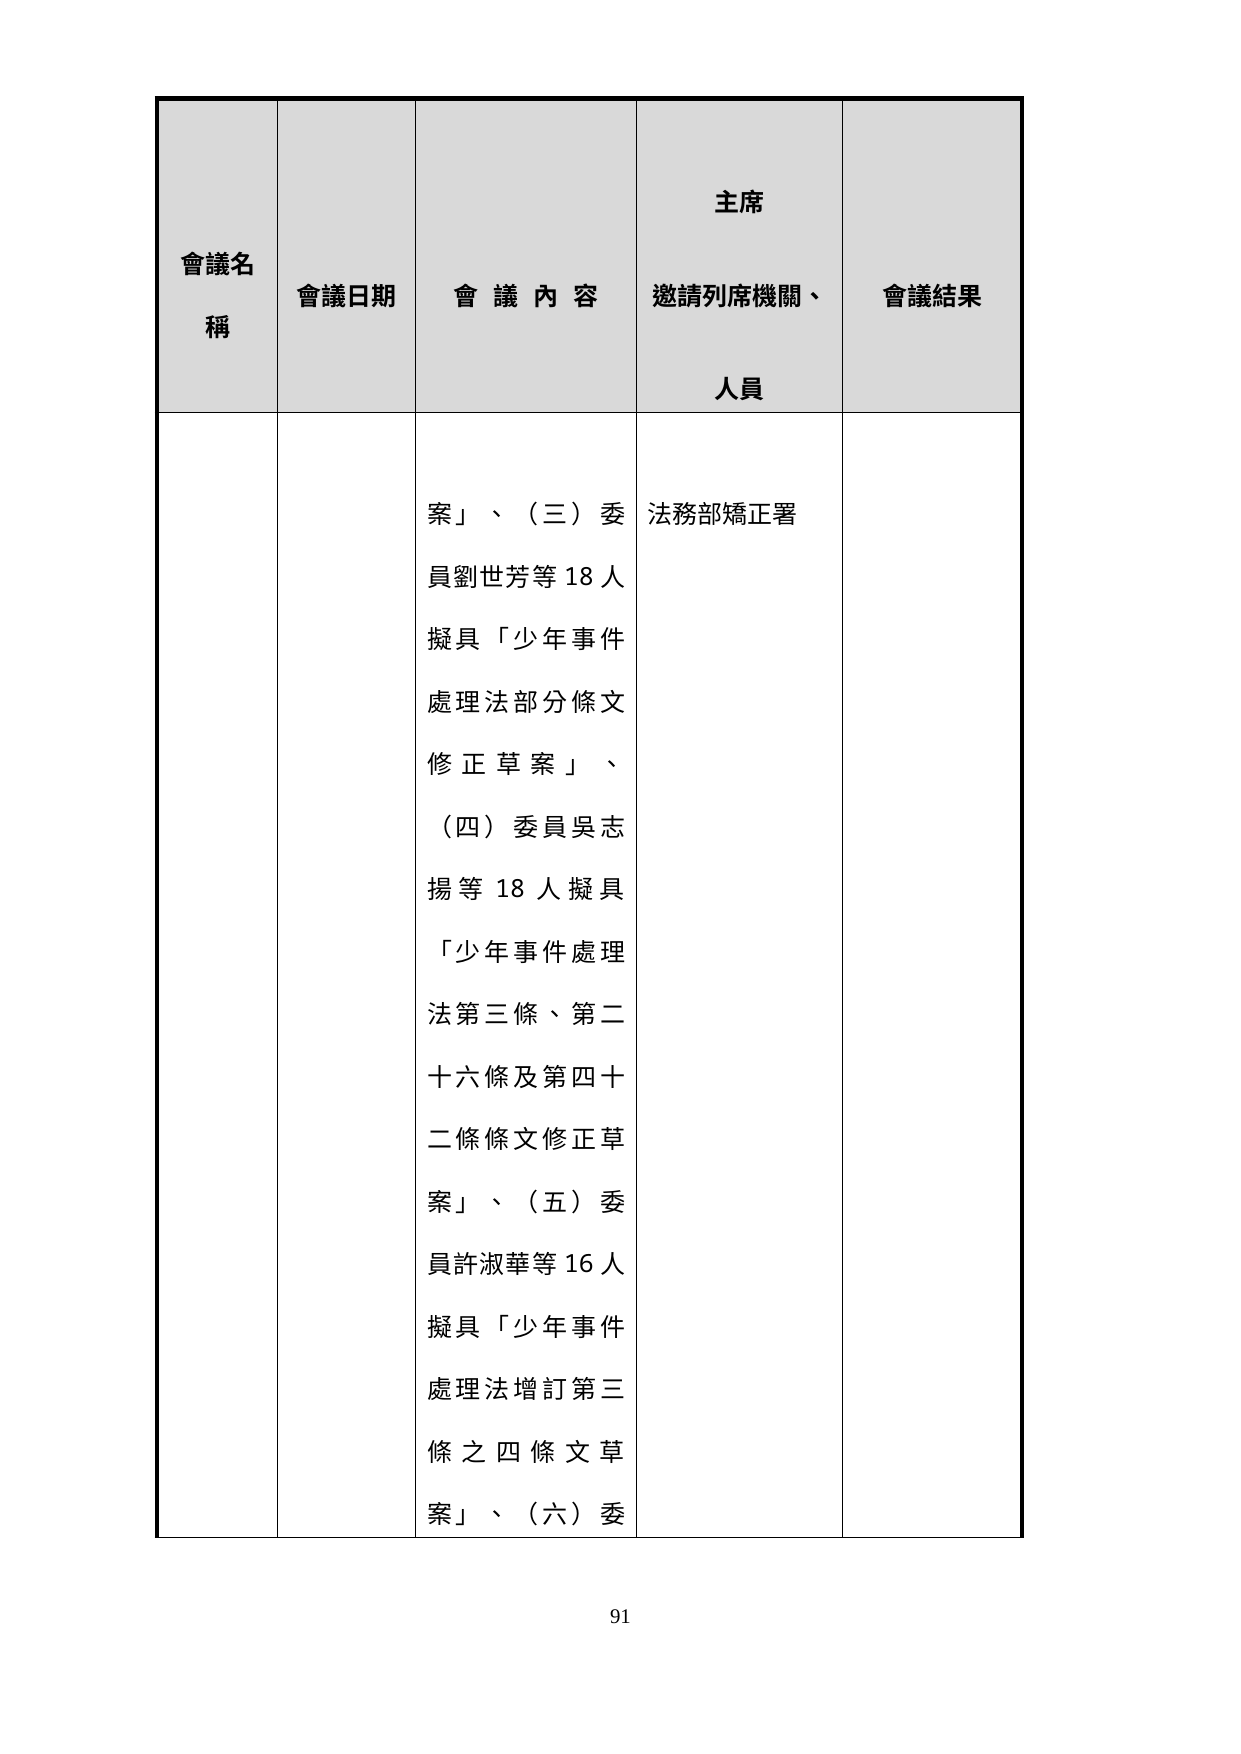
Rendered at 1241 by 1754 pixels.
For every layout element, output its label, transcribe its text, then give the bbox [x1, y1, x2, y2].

table_cell [843, 413, 1020, 1537]
table_cell 法務部矯正署 [637, 413, 842, 1537]
table_header 會議日期 [278, 101, 415, 412]
table_header 會議結果 [843, 101, 1020, 412]
table_cell [159, 413, 277, 1537]
table_header 會議名稱 [159, 101, 277, 412]
table_header 會議內容 [416, 101, 636, 412]
table_cell 案」、（三）委員劉世芳等18人擬具「少年事件處理法部分條文修正草案」、（四）委員吳志揚等18人擬具「少年事件處理法第三條、第二十六條及第四十二條條文修正草案」、（五）委員許淑華等16人擬具「少年事件處理法增訂第三條之四條文草案」、（六）委 [416, 413, 636, 1537]
table_cell [278, 413, 415, 1537]
table_header 主席 邀請列席機關、 人員 [637, 101, 842, 412]
